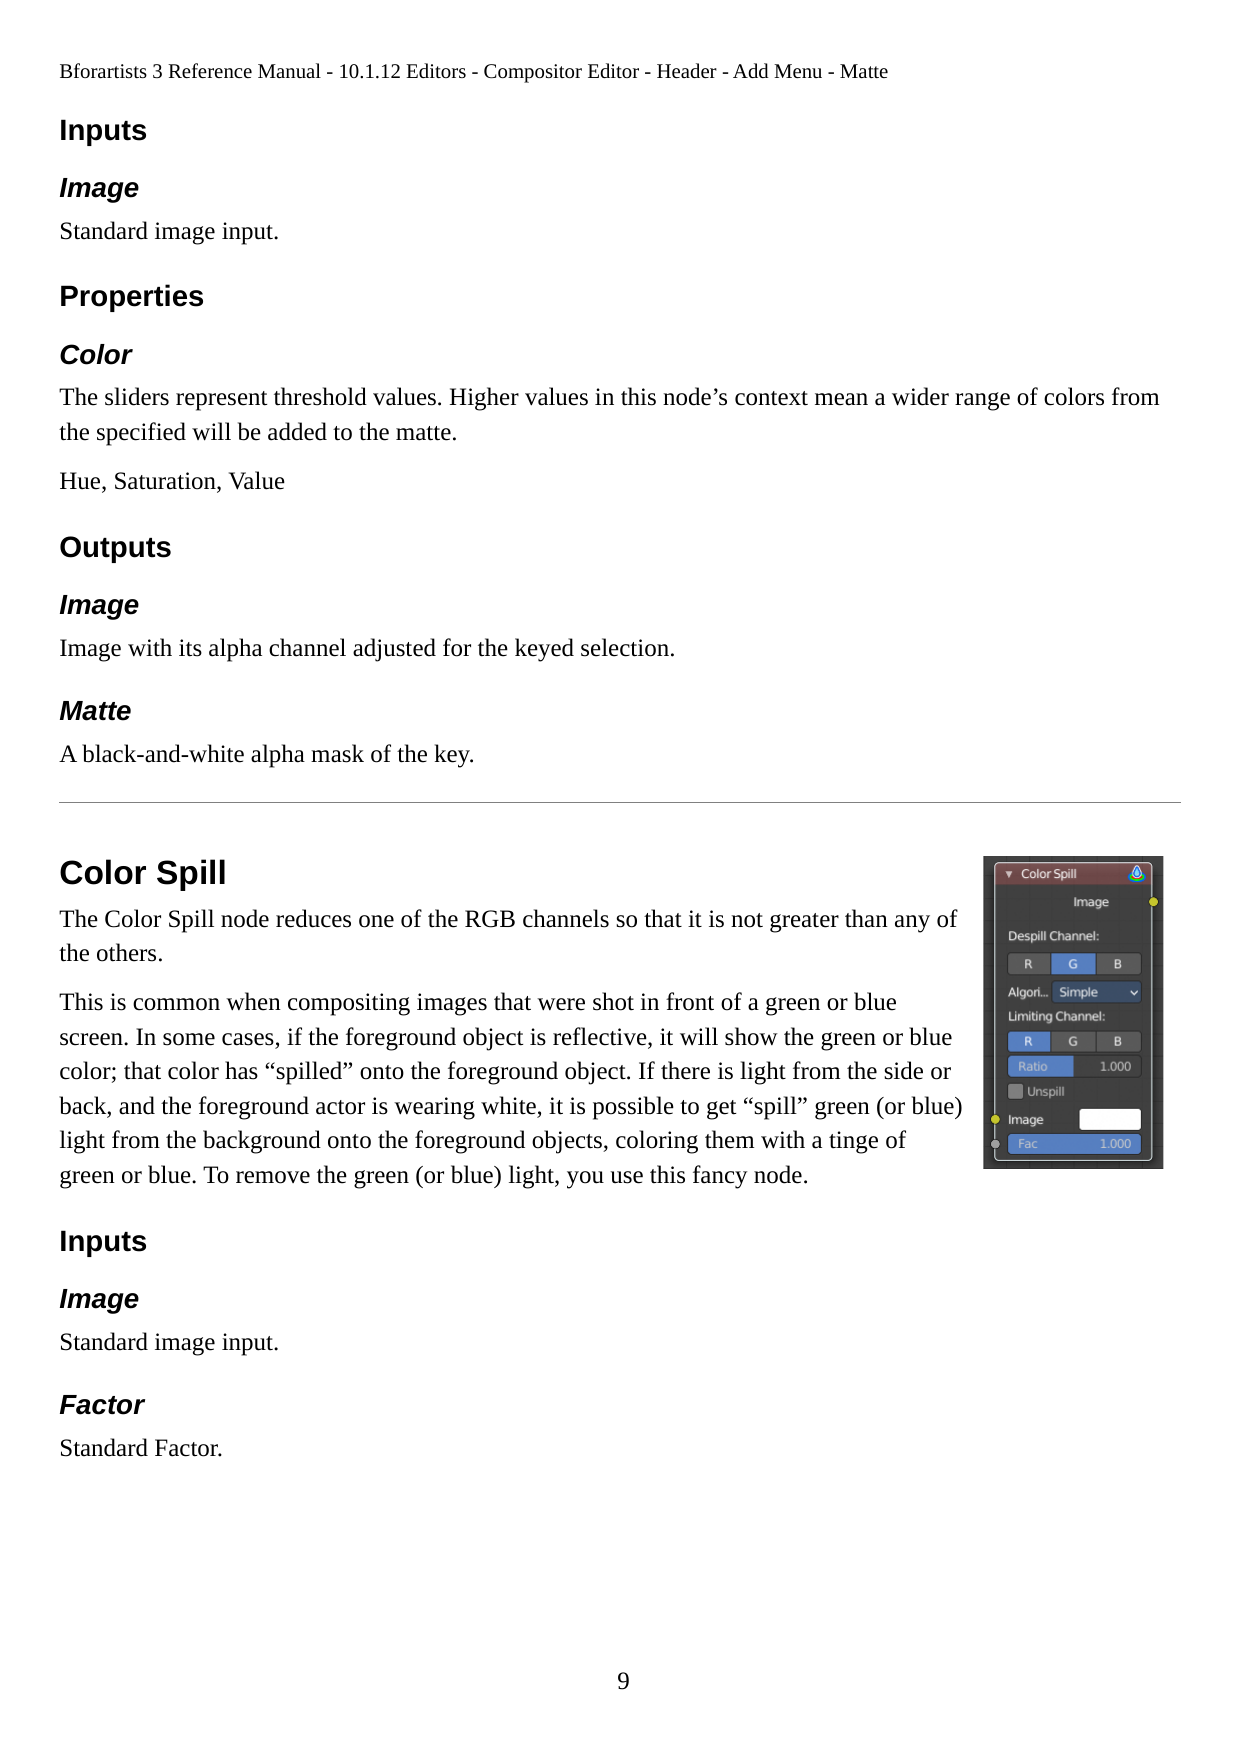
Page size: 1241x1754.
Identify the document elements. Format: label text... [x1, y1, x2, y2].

text Standard image input. [59, 216, 1181, 244]
subtitle Inputs [59, 1223, 1181, 1257]
text Standard Factor. [59, 1433, 1181, 1461]
text The sliders represent threshold values. Higher values in this node’s context mean a wider range of colors from the specified will be added to the matte. [59, 382, 1181, 446]
subtitle Factor [59, 1388, 1181, 1420]
text A black-and-white alpha mask of the key. [59, 739, 1181, 767]
subtitle Image [59, 1282, 1181, 1314]
text Image with its alpha channel adjusted for the keyed selection. [59, 633, 1181, 662]
subtitle Inputs [59, 113, 1181, 146]
subtitle Image [59, 588, 1181, 620]
text The Color Spill node reduces one of the RGB channels so that it is not greater than any of the others. [59, 904, 983, 967]
text Hue, Saturation, Value [59, 466, 1181, 495]
subtitle Properties [59, 279, 1181, 313]
subtitle Image [59, 171, 1181, 203]
subtitle Color Spill [59, 853, 1181, 891]
text Standard image input. [59, 1327, 1181, 1355]
subtitle Matte [59, 694, 1181, 726]
subtitle Outputs [59, 530, 1181, 563]
subtitle Color [59, 338, 1181, 370]
picture [983, 856, 1164, 1169]
text This is common when compositing images that were shot in front of a green or blue screen. In some cases, if the foreground object is reflective, it will show the green or blue color; that color has “spilled” onto the foreground object. If there is light from the side or back, and the foreground actor is wearing white, it is possible to get “spill” green (or blue) light from the background onto the foreground objects, coloring them with a tinge of green or blue. To remove the green (or blue) light, you use this fancy node. [59, 987, 1181, 1189]
